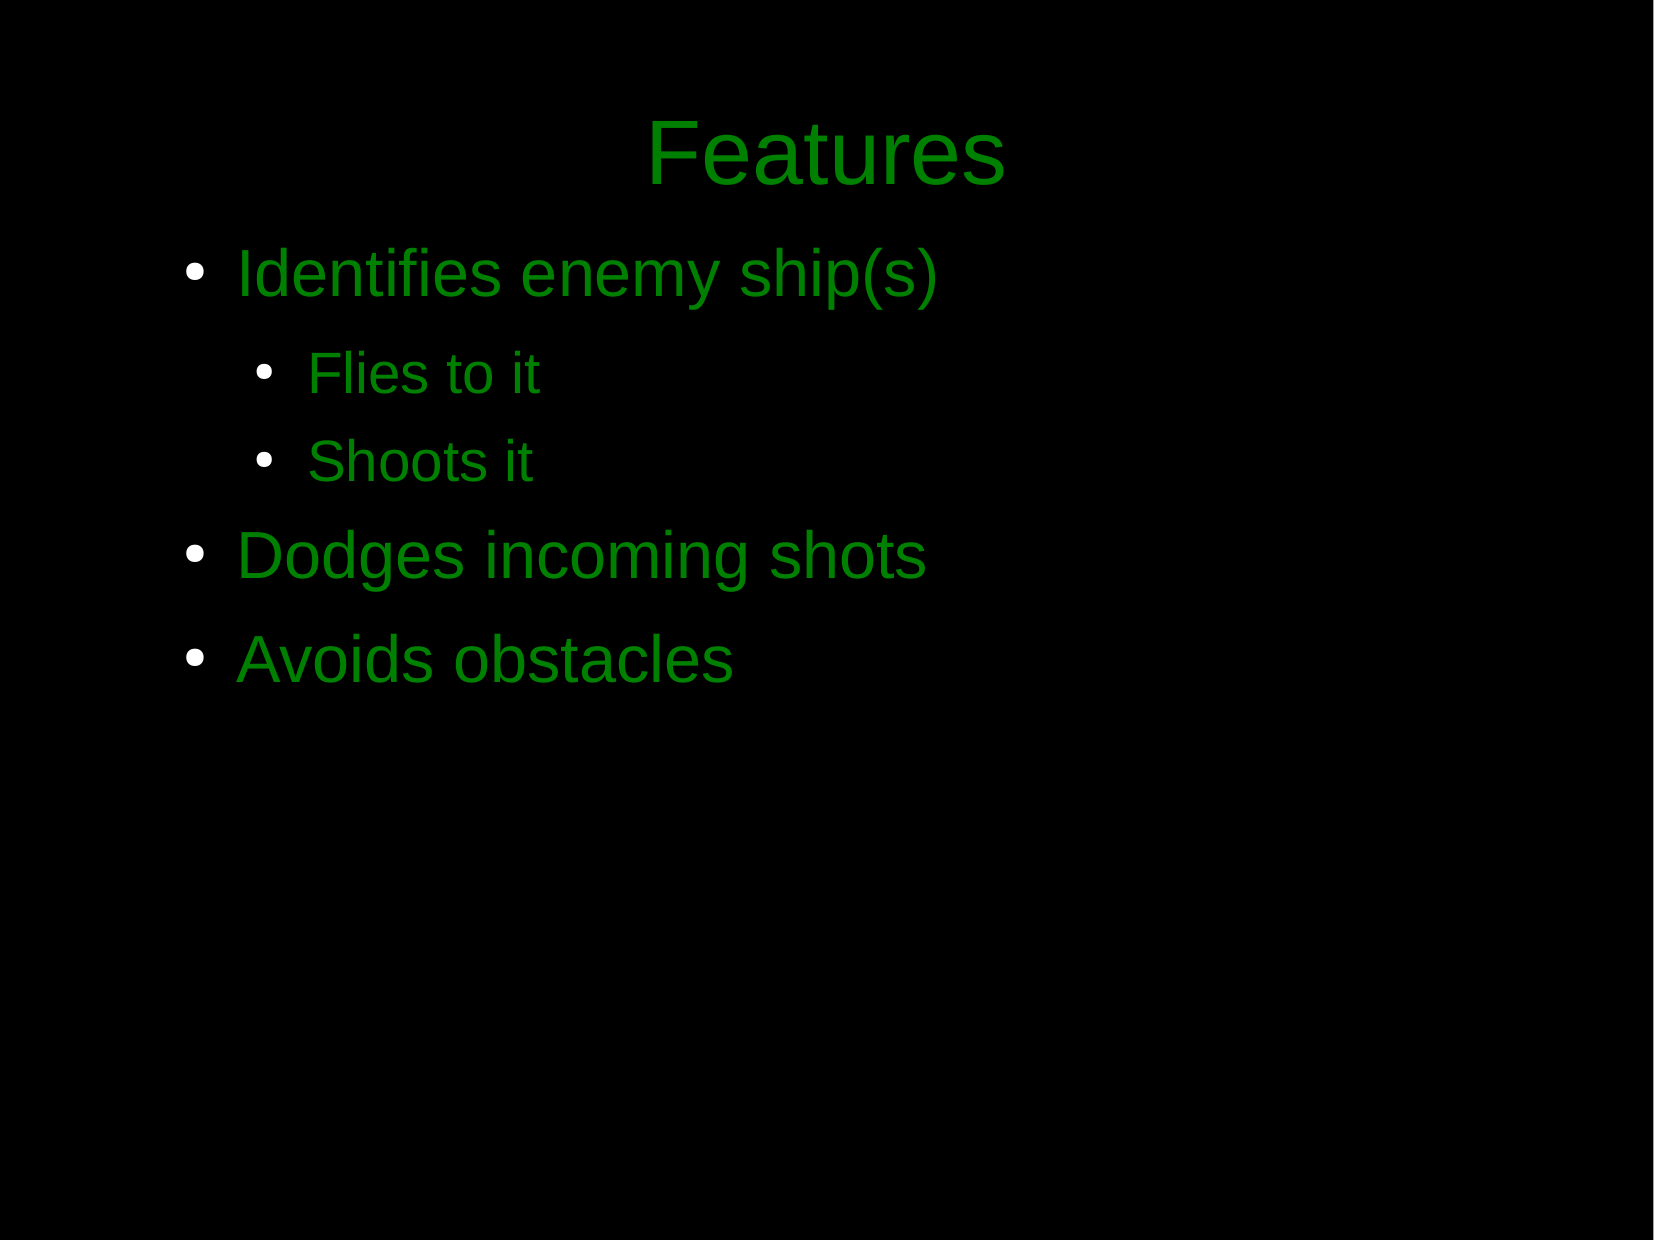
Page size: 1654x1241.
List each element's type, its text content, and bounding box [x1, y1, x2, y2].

list Identifies enemy ship(s) Flies to it Shoots it Dodges incoming shots Avoids obstacles [165, 236, 1536, 956]
title Features [82, 49, 1571, 257]
